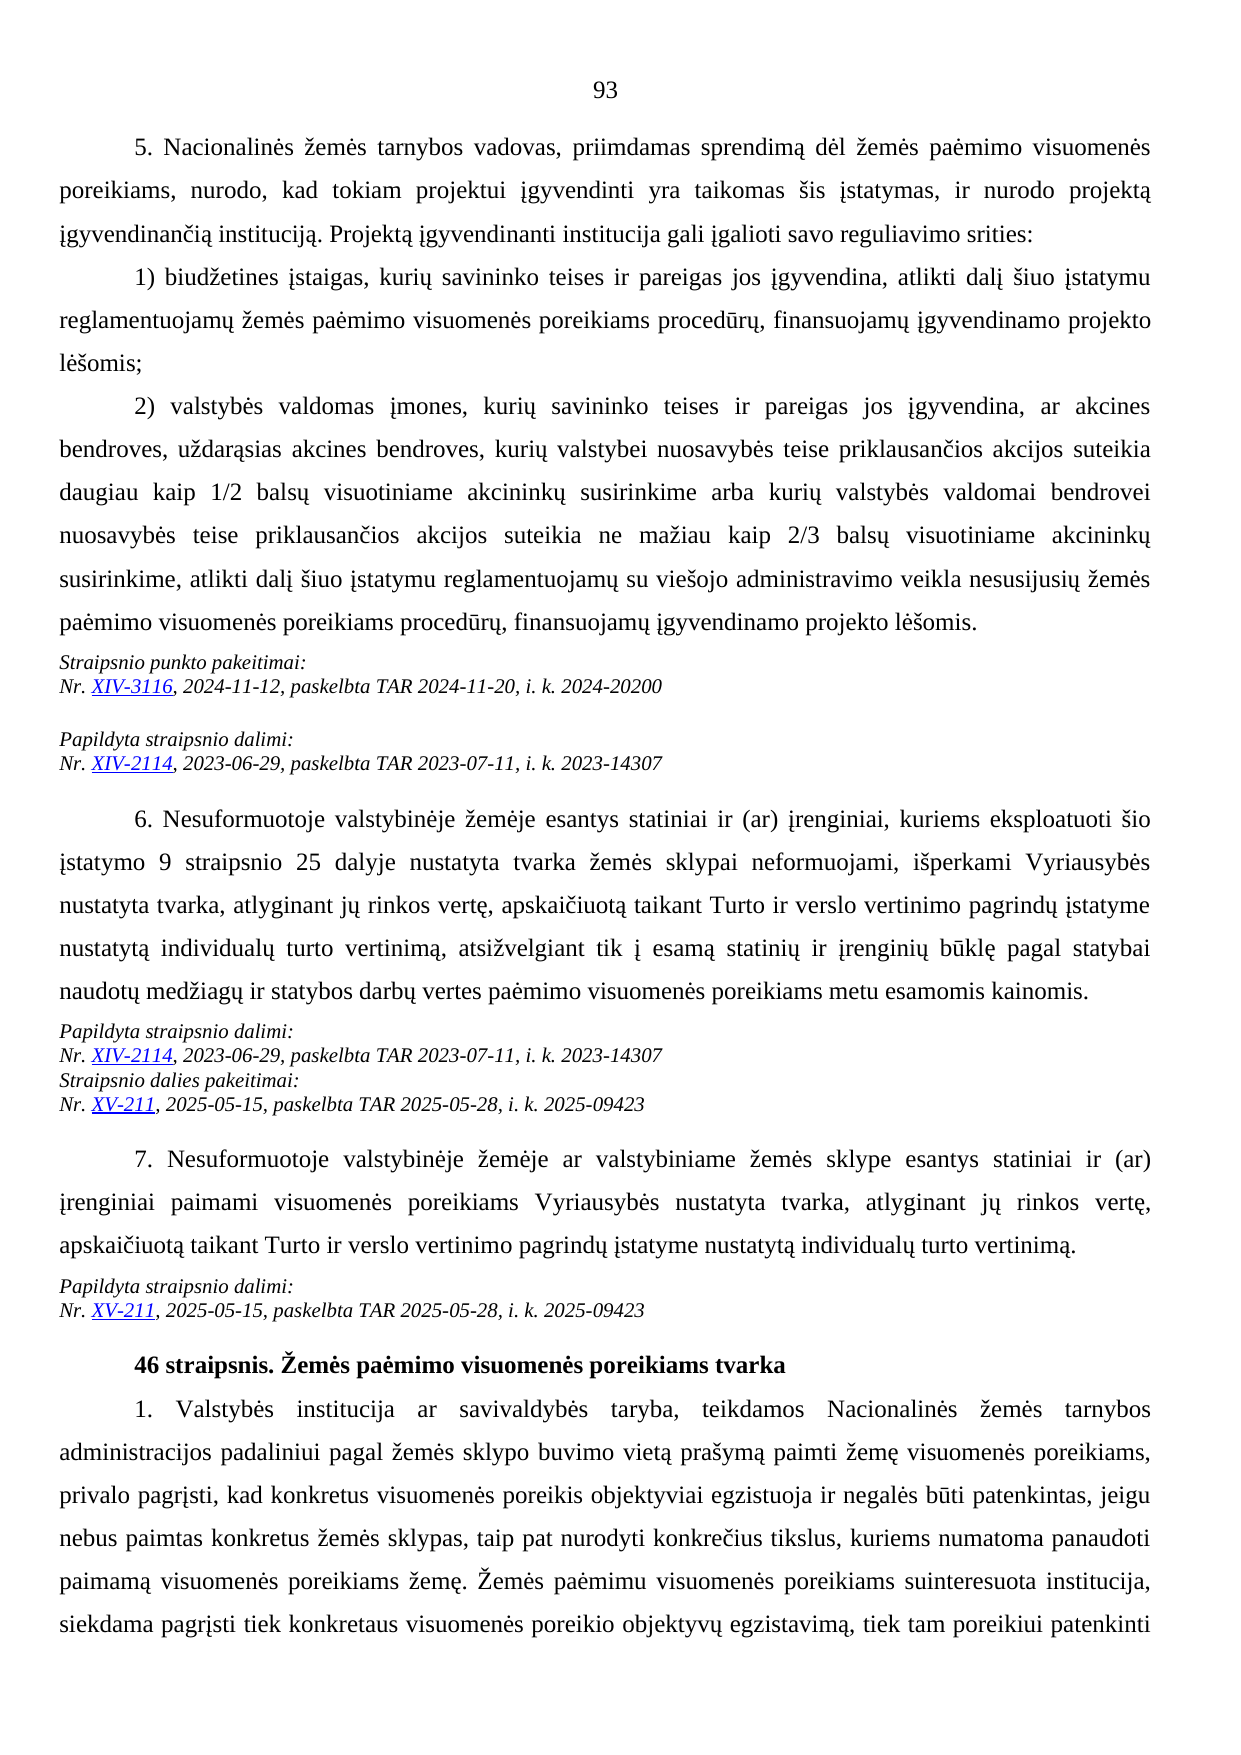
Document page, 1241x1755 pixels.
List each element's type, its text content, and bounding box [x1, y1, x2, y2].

text 2) valstybės valdomas įmones, kurių savininko teises ir pareigas jos įgyvendina, ar akcines bendroves, uždarąsias akcines bendroves, kurių valstybei nuosavybės teise priklausančios akcijos suteikia daugiau kaip 1/2 balsų visuotiniame akcininkų susirinkime arba kurių valstybės valdomai bendrovei nuosavybės teise priklausančios akcijos suteikia ne mažiau kaip 2/3 balsų visuotiniame akcininkų susirinkime, atlikti dalį šiuo įstatymu reglamentuojamų su viešojo administravimo veikla nesusijusių žemės paėmimo visuomenės poreikiams procedūrų, finansuojamų įgyvendinamo projekto lėšomis. [59, 391, 1152, 636]
text 7. Nesuformuotoje valstybinėje žemėje ar valstybiniame žemės sklype esantys statiniai ir (ar) įrenginiai paimami visuomenės poreikiams Vyriausybės nustatyta tvarka, atlyginant jų rinkos vertę, apskaičiuotą taikant Turto ir verslo vertinimo pagrindų įstatyme nustatytą individualų turto vertinimą. [59, 1144, 1152, 1259]
text Straipsnio punkto pakeitimai: [59, 650, 1152, 674]
text Nr. XIV-2114, 2023-06-29, paskelbta TAR 2023-07-11, i. k. 2023-14307 [59, 751, 1152, 775]
text Straipsnio dalies pakeitimai: [59, 1067, 1152, 1092]
text Nr. XV-211, 2025-05-15, paskelbta TAR 2025-05-28, i. k. 2025-09423 [59, 1092, 1152, 1116]
text 5. Nacionalinės žemės tarnybos vadovas, priimdamas sprendimą dėl žemės paėmimo visuomenės poreikiams, nurodo, kad tokiam projektui įgyvendinti yra taikomas šis įstatymas, ir nurodo projektą įgyvendinančią instituciją. Projektą įgyvendinanti institucija gali įgalioti savo reguliavimo srities: [59, 132, 1152, 247]
text 46 straipsnis. Žemės paėmimo visuomenės poreikiams tvarka [59, 1351, 1152, 1379]
text 6. Nesuformuotoje valstybinėje žemėje esantys statiniai ir (ar) įrenginiai, kuriems eksploatuoti šio įstatymo 9 straipsnio 25 dalyje nustatyta tvarka žemės sklypai neformuojami, išperkami Vyriausybės nustatyta tvarka, atlyginant jų rinkos vertę, apskaičiuotą taikant Turto ir verslo vertinimo pagrindų įstatyme nustatytą individualų turto vertinimą, atsižvelgiant tik į esamą statinių ir įrenginių būklę pagal statybai naudotų medžiagų ir statybos darbų vertes paėmimo visuomenės poreikiams metu esamomis kainomis. [59, 804, 1152, 1005]
text 1) biudžetines įstaigas, kurių savininko teises ir pareigas jos įgyvendina, atlikti dalį šiuo įstatymu reglamentuojamų žemės paėmimo visuomenės poreikiams procedūrų, finansuojamų įgyvendinamo projekto lėšomis; [59, 262, 1152, 377]
text Papildyta straipsnio dalimi: [59, 1274, 1152, 1298]
text Nr. XIV-2114, 2023-06-29, paskelbta TAR 2023-07-11, i. k. 2023-14307 [59, 1043, 1152, 1067]
text Nr. XIV-3116, 2024-11-12, paskelbta TAR 2024-11-20, i. k. 2024-20200 [59, 674, 1152, 698]
text Papildyta straipsnio dalimi: [59, 1019, 1152, 1043]
text 1. Valstybės institucija ar savivaldybės taryba, teikdamos Nacionalinės žemės tarnybos administracijos padaliniui pagal žemės sklypo buvimo vietą prašymą paimti žemę visuomenės poreikiams, privalo pagrįsti, kad konkretus visuomenės poreikis objektyviai egzistuoja ir negalės būti patenkintas, jeigu nebus paimtas konkretus žemės sklypas, taip pat nurodyti konkrečius tikslus, kuriems numatoma panaudoti paimamą visuomenės poreikiams žemę. Žemės paėmimu visuomenės poreikiams suinteresuota institucija, siekdama pagrįsti tiek konkretaus visuomenės poreikio objektyvų egzistavimą, tiek tam poreikiui patenkinti [59, 1394, 1152, 1638]
text Nr. XV-211, 2025-05-15, paskelbta TAR 2025-05-28, i. k. 2025-09423 [59, 1298, 1152, 1322]
text Papildyta straipsnio dalimi: [59, 727, 1152, 751]
